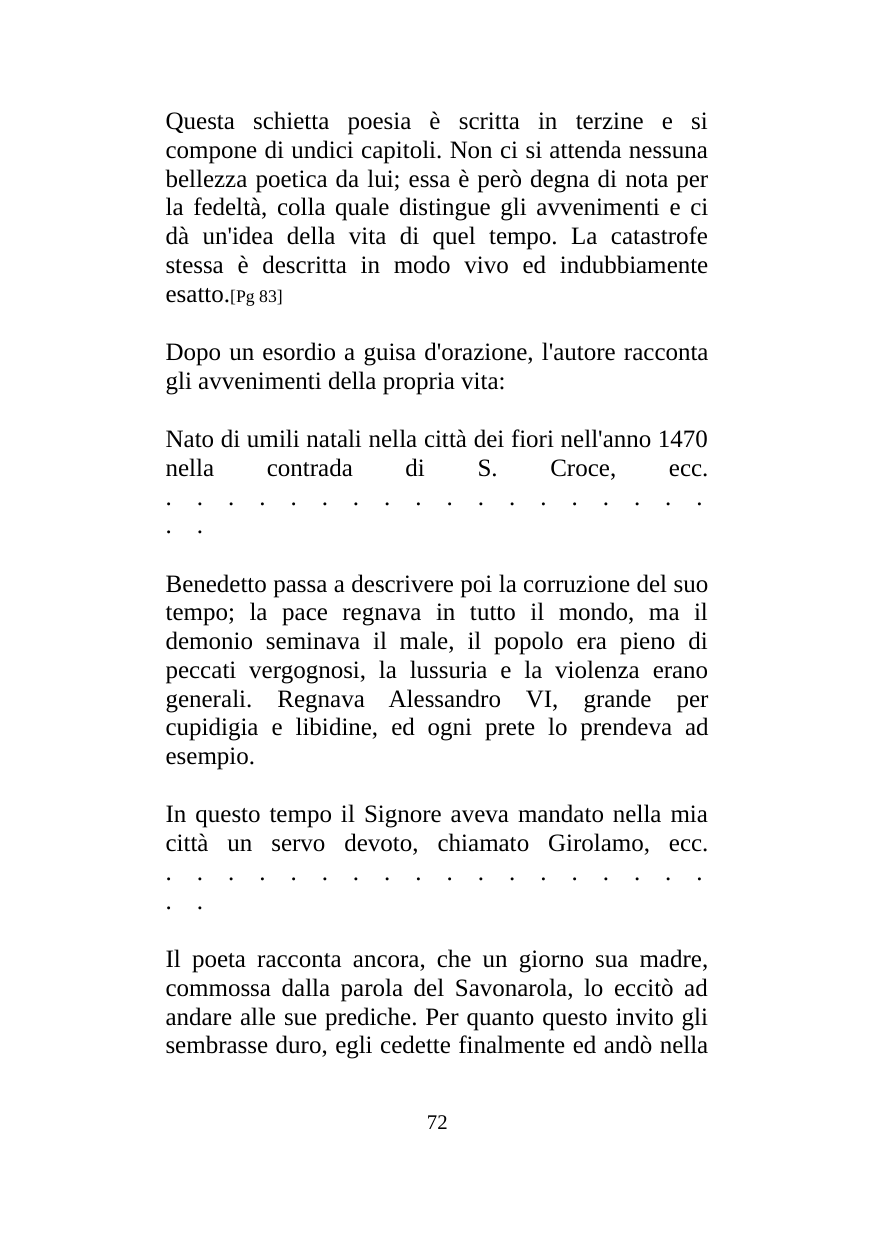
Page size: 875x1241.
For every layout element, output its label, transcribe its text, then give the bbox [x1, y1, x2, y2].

text Il poeta racconta ancora, che un giorno sua madre, commossa dalla parola del Savonarola, lo eccitò ad andare alle sue prediche. Per quanto questo invito gli sembrasse duro, egli cedette finalmente ed andò nella [165, 944, 709, 1059]
text Dopo un esordio a guisa d'orazione, l'autore racconta gli avvenimenti della propria vita: [165, 337, 709, 394]
text In questo tempo il Signore aveva mandato nella mia città un servo devoto, chiamato Girolamo, ecc. .................... [165, 799, 709, 914]
text Nato di umili natali nella città dei fiori nell'anno 1470 nella contrada di S. Croce, ecc. .................... [165, 424, 709, 539]
text Questa schietta poesia è scritta in terzine e si compone di undici capitoli. Non ci si attenda nessuna bellezza poetica da lui; essa è però degna di nota per la fedeltà, colla quale distingue gli avvenimenti e ci dà un'idea della vita di quel tempo. La catastrofe stessa è descritta in modo vivo ed indubbiamente esatto.[Pg 83] [165, 106, 709, 307]
text Benedetto passa a descrivere poi la corruzione del suo tempo; la pace regnava in tutto il mondo, ma il demonio seminava il male, il popolo era pieno di peccati vergognosi, la lussuria e la violenza erano generali. Regnava Alessandro VI, grande per cupidigia e libidine, ed ogni prete lo prendeva ad esempio. [165, 569, 709, 770]
